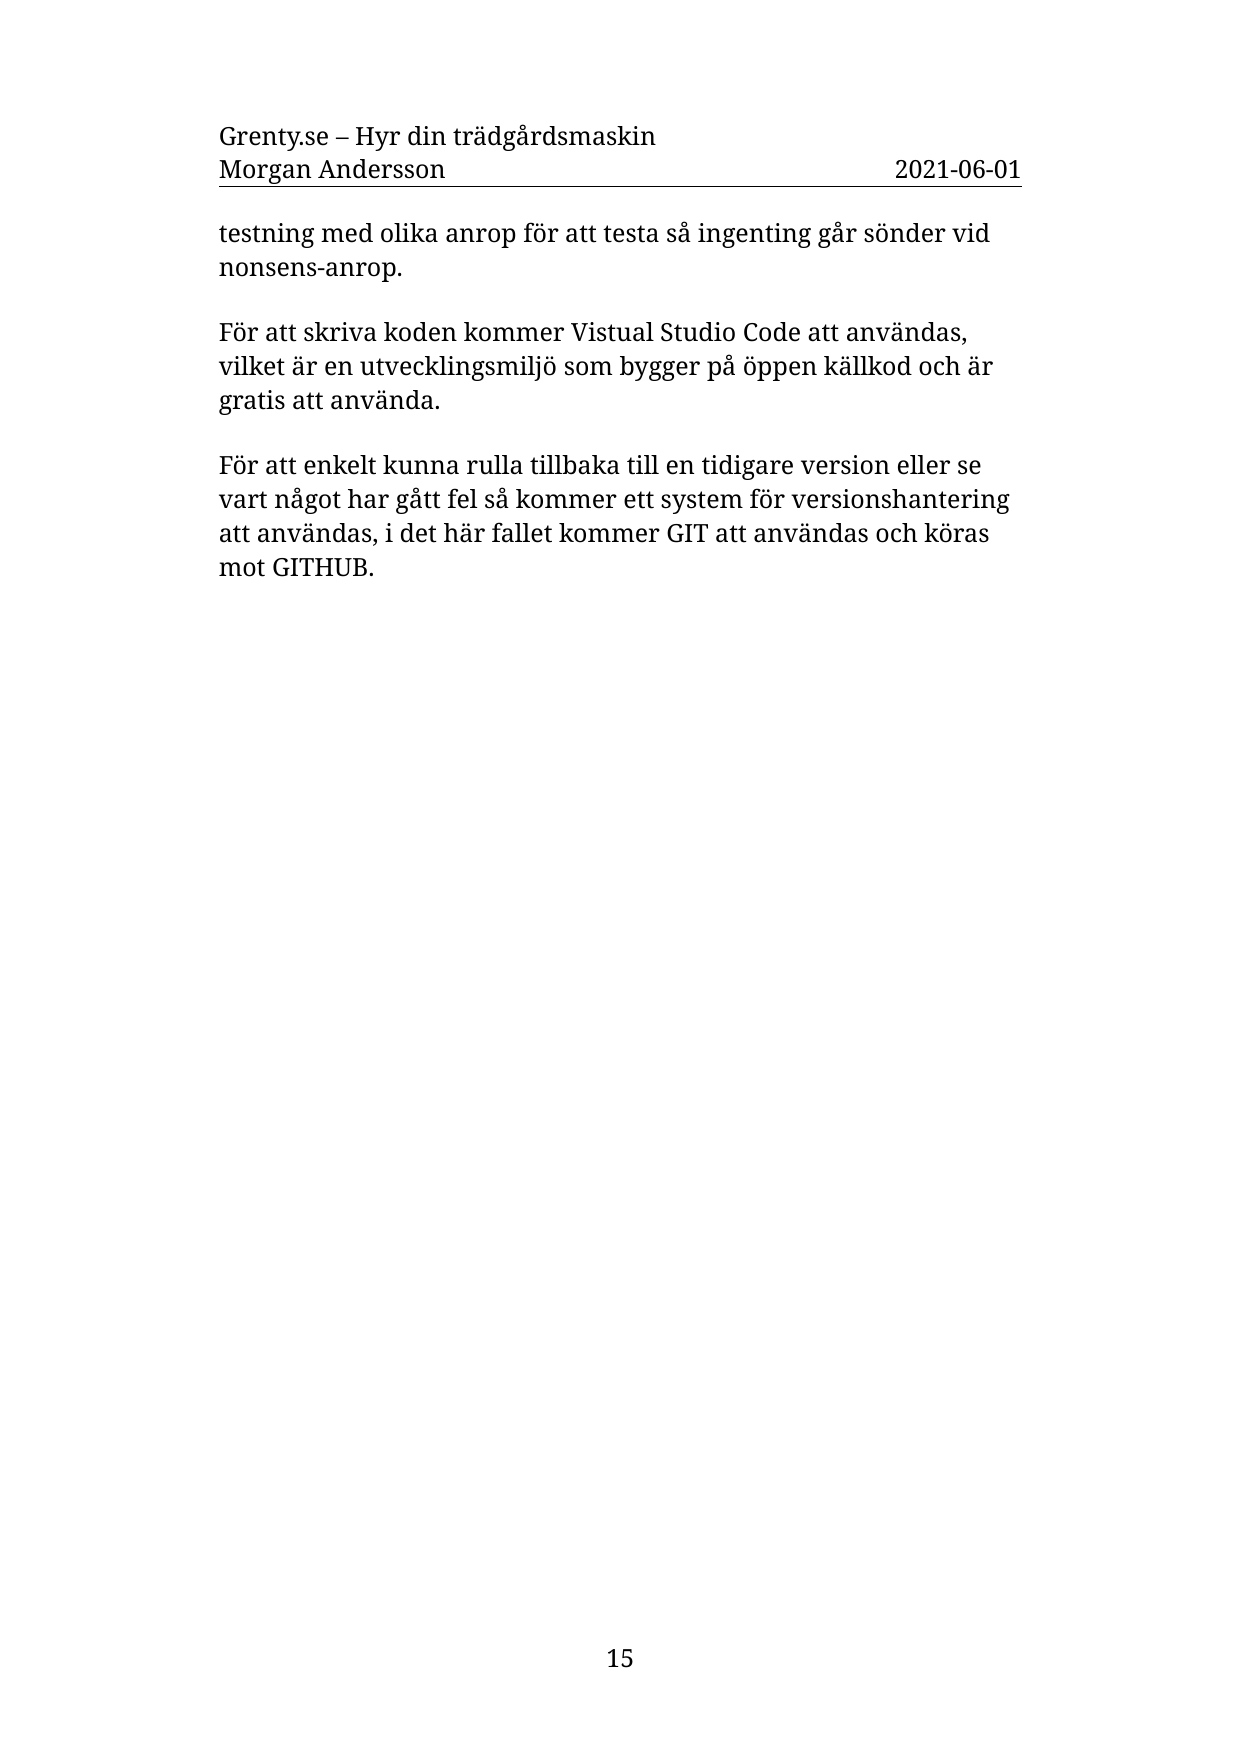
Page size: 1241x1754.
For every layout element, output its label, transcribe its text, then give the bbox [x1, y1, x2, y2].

text testning med olika anrop för att testa så ingenting går sönder vid nonsens-anrop. [218, 216, 1022, 284]
text För att skriva koden kommer Vistual Studio Code att användas, vilket är en utvecklingsmiljö som bygger på öppen källkod och är gratis att använda. [218, 315, 1022, 417]
text För att enkelt kunna rulla tillbaka till en tidigare version eller se vart något har gått fel så kommer ett system för versionshantering att användas, i det här fallet kommer GIT att användas och köras mot GITHUB. [218, 448, 1022, 584]
